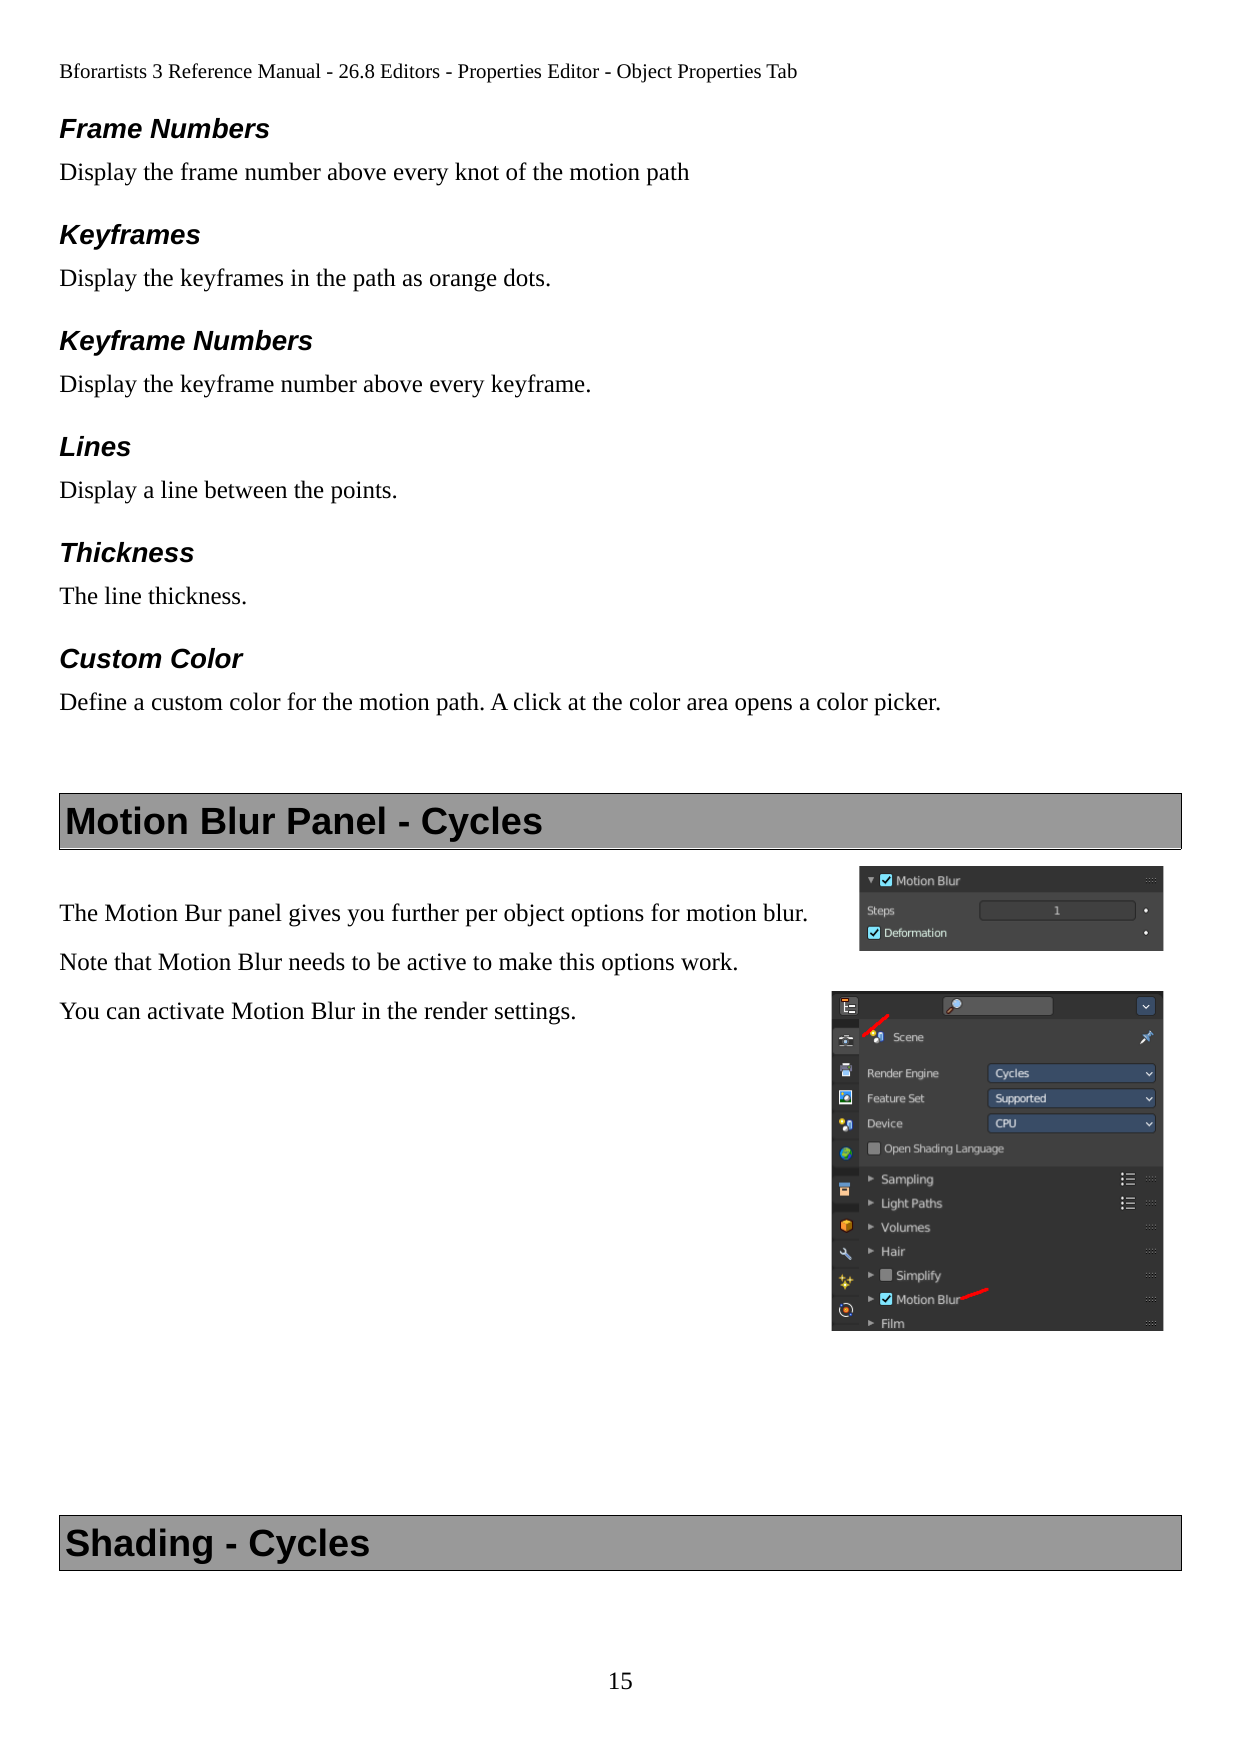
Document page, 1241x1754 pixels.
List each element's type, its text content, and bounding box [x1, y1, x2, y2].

text Note that Motion Blur needs to be active to make this options work. [59, 947, 1181, 975]
picture [831, 991, 1164, 1331]
text Display a line between the points. [59, 475, 1181, 503]
text The Motion Bur panel gives you further per object options for motion blur. [59, 898, 859, 926]
subtitle Thickness [59, 536, 1181, 568]
text Display the keyframe number above every keyframe. [59, 369, 1181, 398]
text Define a custom color for the motion path. A click at the color area opens a color picker. [59, 687, 1181, 715]
picture [859, 866, 1164, 951]
text You can activate Motion Blur in the render settings. [59, 996, 831, 1024]
text The line thickness. [59, 581, 1181, 609]
subtitle Keyframes [59, 218, 1181, 250]
subtitle Lines [59, 430, 1181, 462]
subtitle Keyframe Numbers [59, 324, 1181, 356]
text Display the frame number above every knot of the motion path [59, 157, 1181, 186]
table_header Shading - Cycles [60, 1516, 1181, 1570]
table_header Motion Blur Panel - Cycles [60, 794, 1181, 848]
text Display the keyframes in the path as orange dots. [59, 263, 1181, 292]
subtitle Frame Numbers [59, 113, 1181, 144]
subtitle Custom Color [59, 642, 1181, 674]
